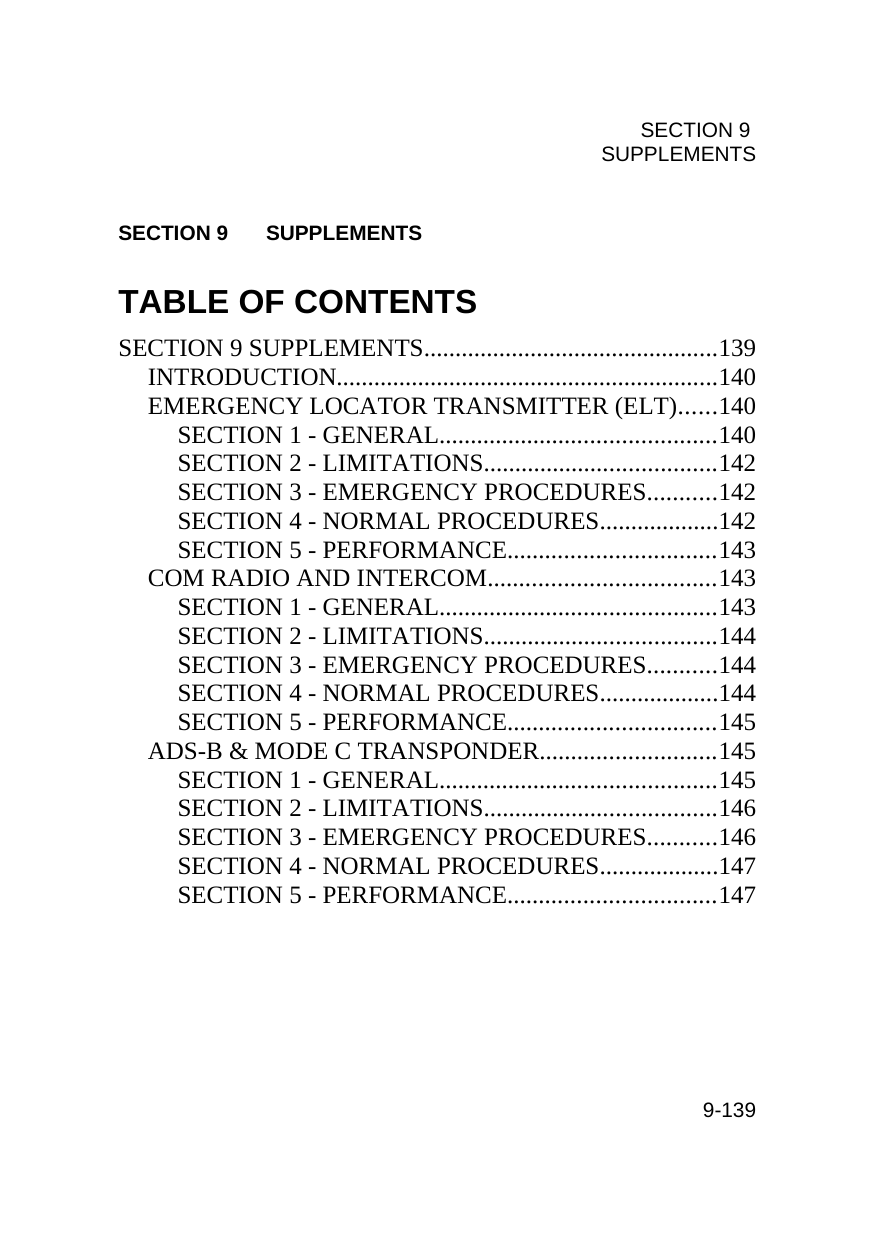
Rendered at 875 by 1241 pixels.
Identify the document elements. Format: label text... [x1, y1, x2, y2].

text SECTION 2 - LIMITATIONS 144 [177, 621, 756, 650]
subtitle SUPPLEMENTS [118, 221, 756, 245]
subtitle TABLE OF CONTENTS [118, 282, 756, 321]
text SECTION 9 SUPPLEMENTS 139 [118, 333, 756, 362]
text SECTION 2 - LIMITATIONS 146 [177, 793, 756, 822]
text SECTION 3 - EMERGENCY PROCEDURES 142 [177, 477, 756, 506]
text SECTION 3 - EMERGENCY PROCEDURES 146 [177, 822, 756, 851]
text SECTION 5 - PERFORMANCE 145 [177, 707, 756, 736]
text SECTION 4 - NORMAL PROCEDURES 142 [177, 506, 756, 535]
text SECTION 1 - GENERAL 140 [177, 420, 756, 448]
text SECTION 5 - PERFORMANCE 147 [177, 880, 756, 908]
text ADS-B & MODE C TRANSPONDER 145 [148, 736, 756, 765]
text SECTION 4 - NORMAL PROCEDURES 147 [177, 851, 756, 880]
text SECTION 3 - EMERGENCY PROCEDURES 144 [177, 650, 756, 678]
text SECTION 2 - LIMITATIONS 142 [177, 448, 756, 477]
text SECTION 1 - GENERAL 145 [177, 765, 756, 793]
text INTRODUCTION 140 [148, 362, 756, 391]
text EMERGENCY LOCATOR TRANSMITTER (ELT) 140 [148, 391, 756, 420]
text SECTION 1 - GENERAL 143 [177, 592, 756, 621]
text SECTION 5 - PERFORMANCE 143 [177, 535, 756, 563]
text COM RADIO AND INTERCOM 143 [148, 563, 756, 592]
text SECTION 4 - NORMAL PROCEDURES 144 [177, 678, 756, 707]
